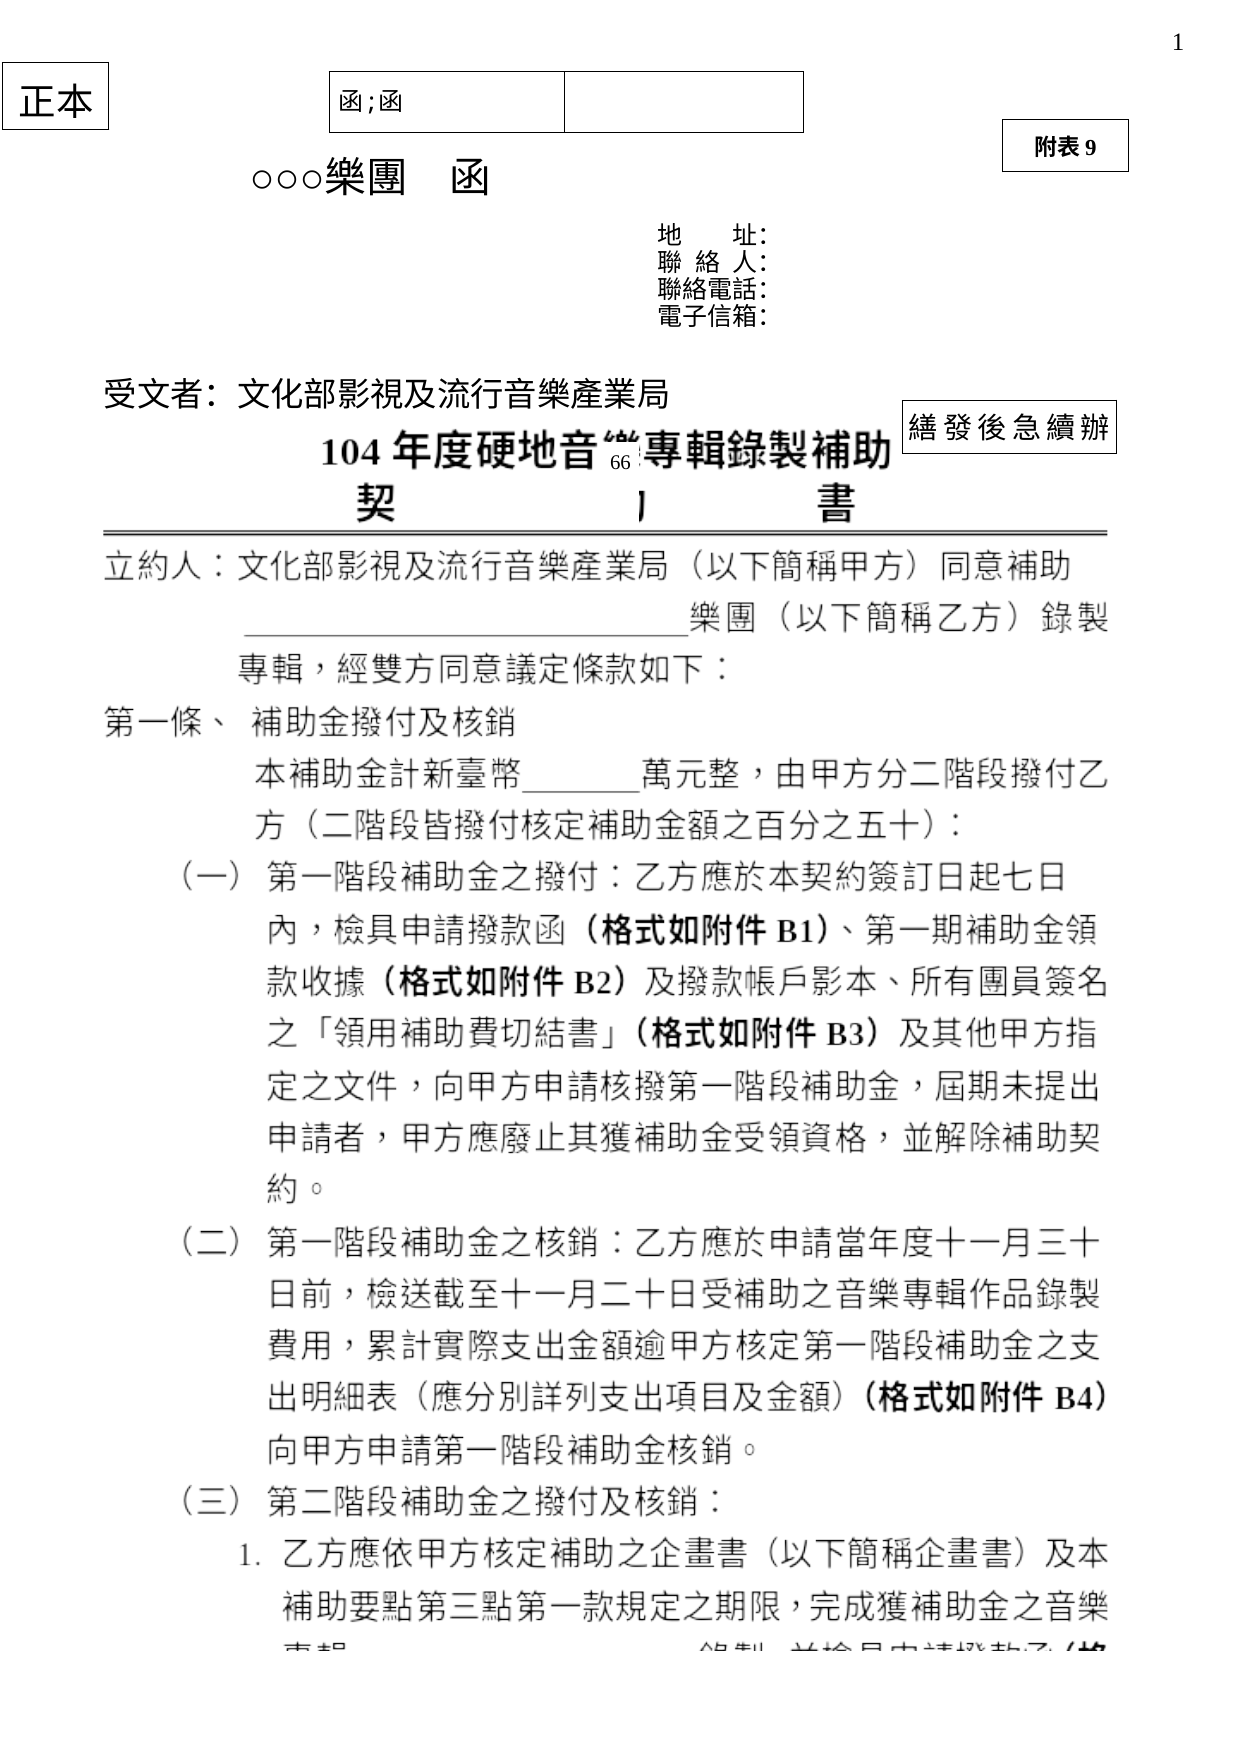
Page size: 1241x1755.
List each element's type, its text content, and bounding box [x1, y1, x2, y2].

text 附表9 [1012, 129, 1119, 162]
text ○○○樂團 函 [103, 146, 1137, 204]
text [903, 401, 1116, 453]
text [1115, 19, 1240, 82]
text 電子信箱： [658, 304, 1118, 331]
text 函;函 [338, 81, 558, 117]
text [565, 72, 803, 132]
text 繕發後急續辦 [908, 404, 1110, 444]
text 聯 絡 人： [658, 249, 1118, 277]
text [649, 216, 1127, 349]
text 正本 [6, 72, 106, 120]
text 聯絡電話： [658, 277, 1118, 304]
text 受文者：文化部影視及流行音樂產業局 [103, 368, 1137, 416]
text 地 址： [658, 224, 1118, 249]
text 1 [1124, 28, 1231, 56]
text [3, 63, 108, 129]
text [330, 72, 564, 132]
